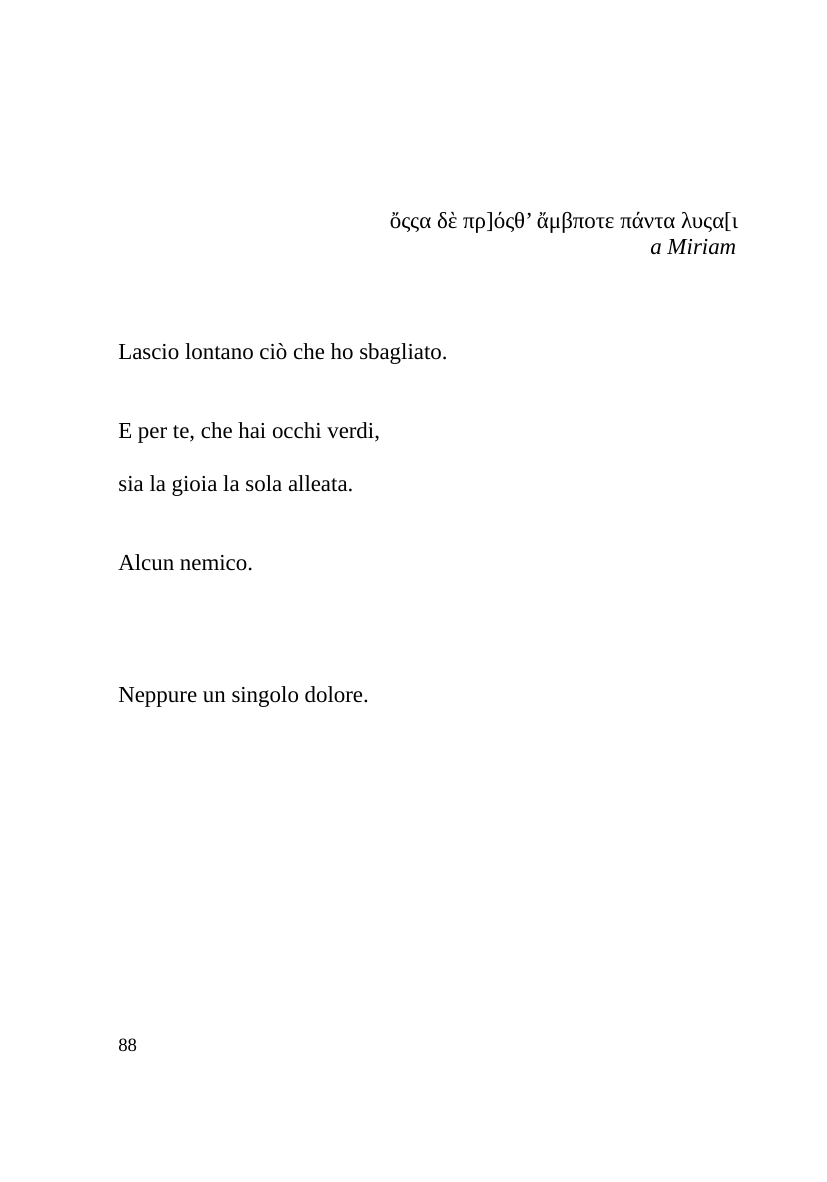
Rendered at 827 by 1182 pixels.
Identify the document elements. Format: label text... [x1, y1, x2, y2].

text Alcun nemico. [88, 549, 738, 576]
text Lascio lontano ciò che ho sbagliato. [88, 338, 738, 365]
text a Miriam [88, 233, 738, 259]
text ὄςςα δὲ πρ]όςθ’ ἄμβποτε πάντα λυςα[ι [88, 207, 738, 233]
text sia la gioia la sola alleata. [88, 470, 738, 497]
text E per te, che hai occhi verdi, [88, 417, 738, 444]
text Neppure un singolo dolore. [88, 681, 738, 707]
